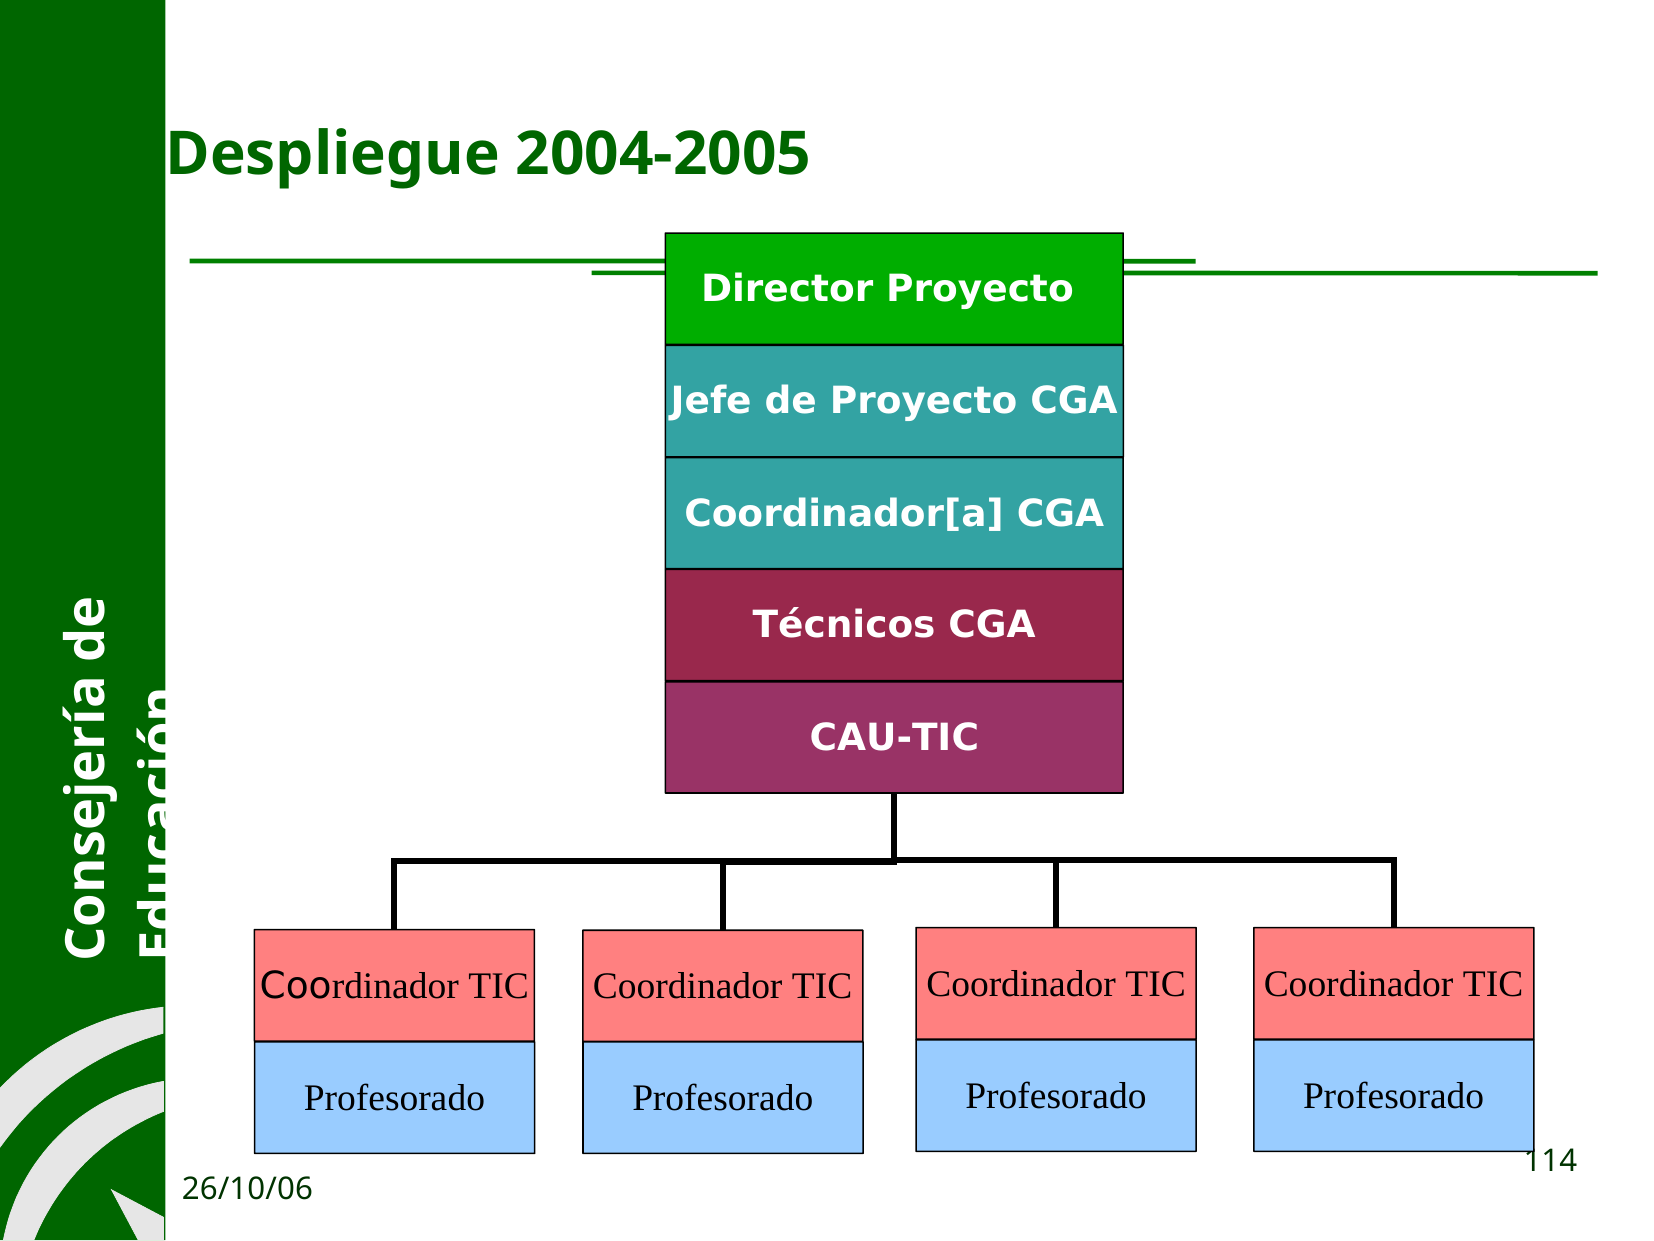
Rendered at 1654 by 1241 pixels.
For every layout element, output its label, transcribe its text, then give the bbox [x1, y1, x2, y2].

text_box [254, 929, 535, 956]
text_box [916, 1012, 1197, 1152]
text_box [665, 430, 1124, 793]
text_box Profesorado [617, 1069, 829, 1127]
text_box Coordinador TIC [1249, 955, 1539, 1012]
text_box [582, 1015, 864, 1154]
text_box [916, 927, 1197, 955]
text_box Coordinador TIC [578, 957, 868, 1015]
text_box Profesorado [950, 1067, 1162, 1125]
text_box Coordinador TIC [244, 956, 544, 1015]
text_box Coordinador TIC [911, 955, 1201, 1012]
text_box [1253, 927, 1534, 955]
text_box Director Proyecto [686, 260, 1103, 318]
text_box Técnicos CGA [737, 596, 1051, 654]
text_box Profesorado [289, 1069, 501, 1127]
text_box Coordinador[a] CGA [669, 484, 1120, 543]
text_box CAU-TIC [794, 708, 994, 767]
text_box [1253, 1012, 1534, 1152]
text_box Jefe de Proyecto CGA [655, 372, 1134, 430]
text_box [582, 930, 863, 957]
text_box Profesorado [1288, 1067, 1500, 1125]
text_box [665, 249, 1124, 372]
text_box [254, 1015, 535, 1154]
title Despliegue 2004-2005 [165, 41, 1654, 249]
